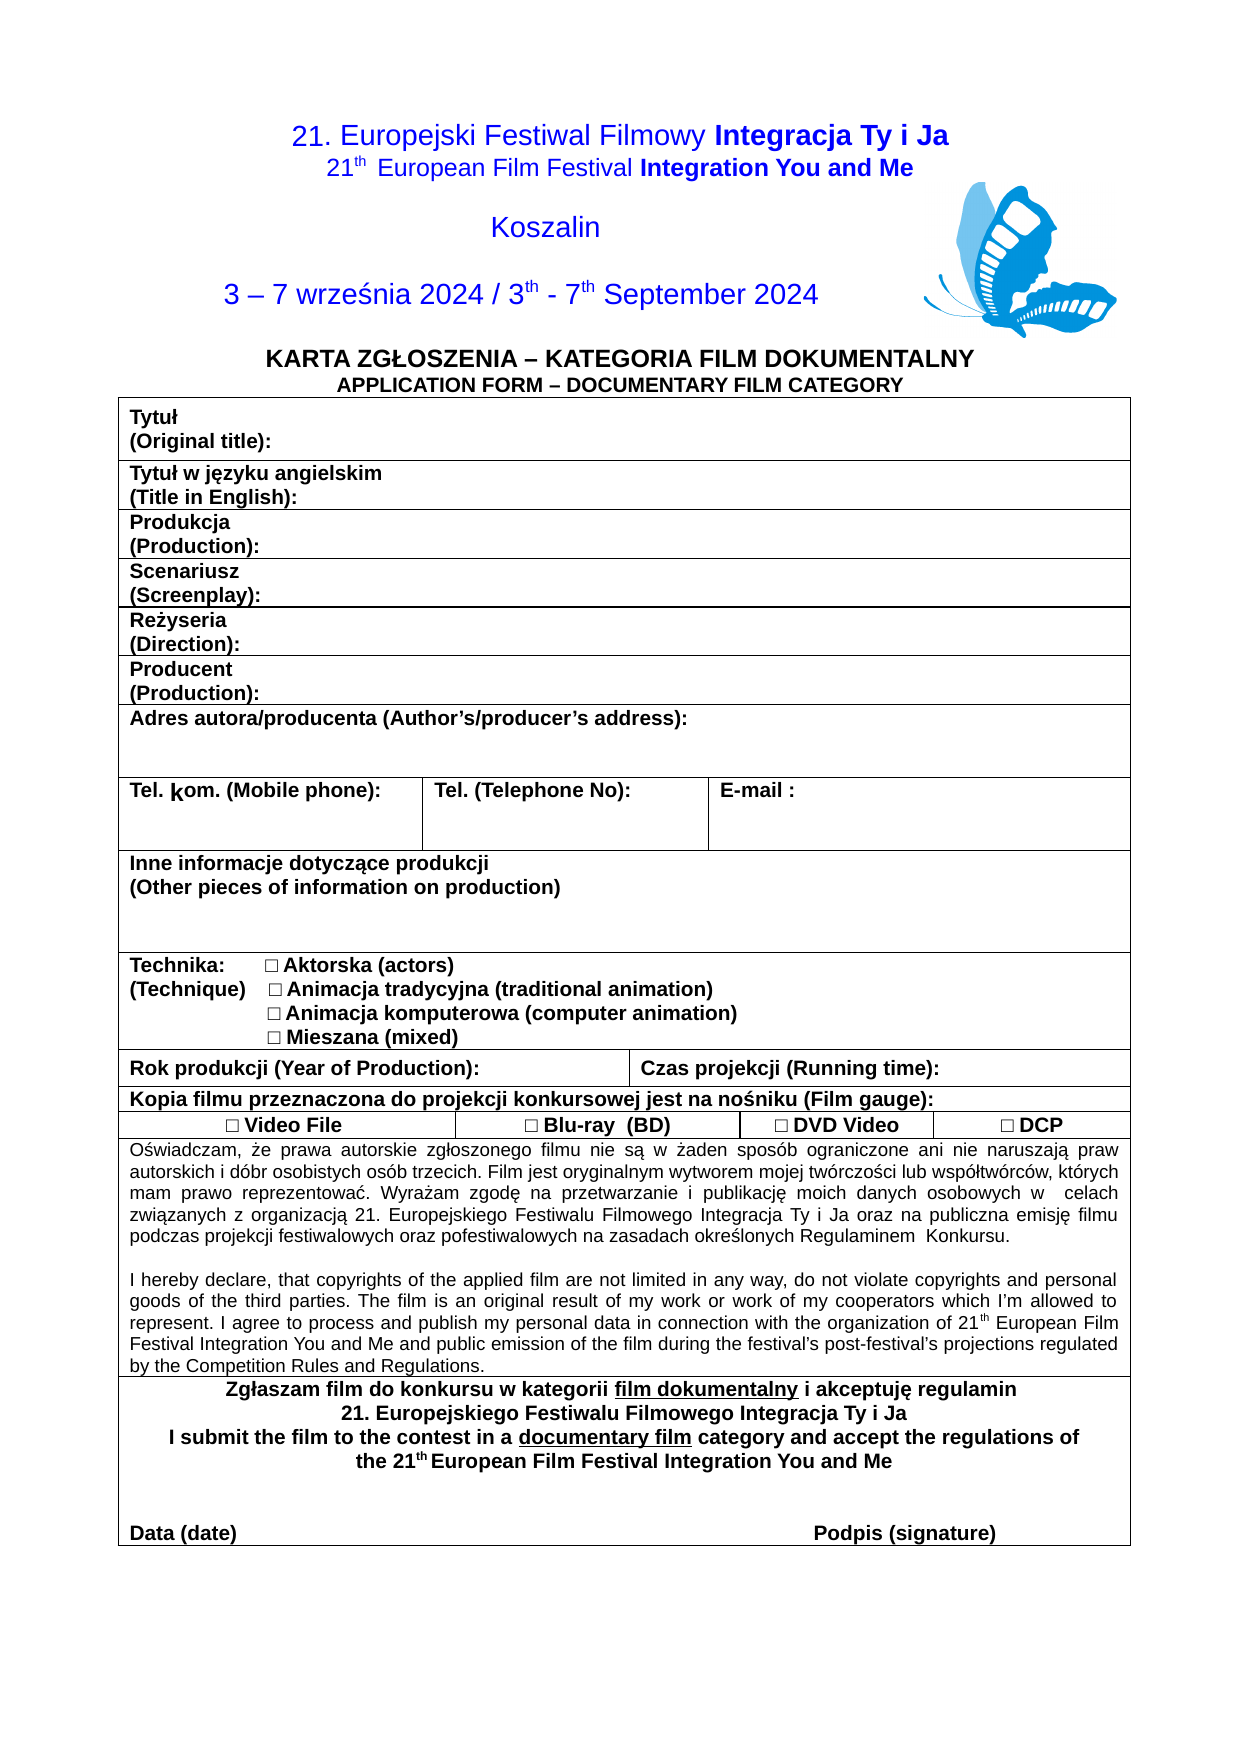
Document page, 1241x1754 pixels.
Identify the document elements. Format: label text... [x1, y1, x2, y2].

table_cell □ DCP [934, 1112, 1130, 1138]
table_header Tytuł (Original title): [119, 398, 1130, 459]
picture [1055, 302, 1060, 311]
table_cell Producent (Production): [119, 656, 1130, 704]
table_cell Adres autora/producenta (Author’s/producer’s address): [119, 705, 1130, 777]
text 3 – 7 września 2024 / 3th - 7th September 2024 [118, 277, 923, 311]
table_cell Rok produkcji (Year of Production): [119, 1050, 629, 1086]
picture [1062, 301, 1068, 311]
text 21th European Film Festival Integration You and Me [118, 153, 1122, 181]
table_cell Scenariusz (Screenplay): [119, 559, 1130, 606]
table_cell Kopia filmu przeznaczona do projekcji konkursowej jest na nośniku (Film gauge): [119, 1087, 1130, 1111]
text KARTA ZGŁOSZENIA – KATEGORIA FILM DOKUMENTALNY [118, 344, 1122, 373]
picture [986, 242, 1005, 258]
picture [1089, 302, 1106, 318]
table_cell Reżyseria (Direction): [119, 608, 1130, 655]
table_cell Oświadczam, że prawa autorskie zgłoszonego filmu nie są w żaden sposób ograniczone ani nie naruszają praw autorskich i dóbr osobistych osób trzecich. Film jest oryginalnym wytworem mojej twórczości lub współtwórców, których mam prawo reprezentować. Wyrażam zgodę na przetwarzanie i publikację moich danych osobowych w celach związanych z organizacją 21. Europejskiego Festiwalu Filmowego Integracja Ty i Ja oraz na publiczna emisję filmu podczas projekcji festiwalowych oraz pofestiwalowych na zasadach określonych Regulaminem Konkursu. I hereby declare, that copyrights of the applied film are not limited in any way, do not violate copyrights and personal goods of the third parties. The film is an original result of my work or work of my cooperators which I’m allowed to represent. I agree to process and publish my personal data in connection with the organization of 21th European Film Festival Integration You and Me and public emission of the film during the festival’s post-festival’s projections regulated by the Competition Rules and Regulations. [119, 1139, 1130, 1376]
table_cell □ Video File [119, 1112, 455, 1138]
table_cell Inne informacje dotyczące produkcji (Other pieces of information on production) [119, 851, 1130, 952]
picture [1004, 202, 1040, 235]
table_cell Czas projekcji (Running time): [630, 1050, 1130, 1086]
picture [982, 255, 998, 267]
table_cell Tel. (Telephone No): [423, 778, 708, 850]
picture [1023, 303, 1117, 338]
picture [992, 225, 1018, 248]
text 21. Europejski Festiwal Filmowy Integracja Ty i Ja [118, 118, 1122, 153]
picture [1078, 301, 1090, 314]
table_cell Produkcja (Production): [119, 510, 1130, 557]
table_cell Zgłaszam film do konkursu w kategorii film dokumentalny i akceptuję regulamin 21. Europejskiego Festiwalu Filmowego Integracja Ty i Ja I submit the film to the contest in a documentary film category and accept the regulations of the 21th European Film Festival Integration You and Me Data (date) Podpis (signature) [119, 1377, 1130, 1545]
picture [981, 265, 994, 274]
picture [981, 274, 992, 281]
picture [981, 282, 991, 287]
table_cell □ DVD Video [741, 1112, 933, 1138]
text [1117, 210, 1122, 244]
table_cell Tytuł w języku angielskim (Title in English): [119, 461, 1130, 508]
picture [1069, 300, 1078, 312]
table_cell E-mail : [709, 778, 1130, 850]
table_cell Technika: □ Aktorska (actors) (Technique) □ Animacja tradycyjna (traditional animation) □ Animacja komputerowa (computer animation) □ Mieszana (mixed) [119, 953, 1130, 1049]
table_cell Tel. kom. (Mobile phone): [119, 778, 422, 850]
table_cell □ Blu-ray (BD) [456, 1112, 739, 1138]
text APPLICATION FORM – DOCUMENTARY FILM CATEGORY [118, 373, 1122, 397]
text Koszalin [118, 210, 923, 244]
picture [923, 182, 1117, 338]
